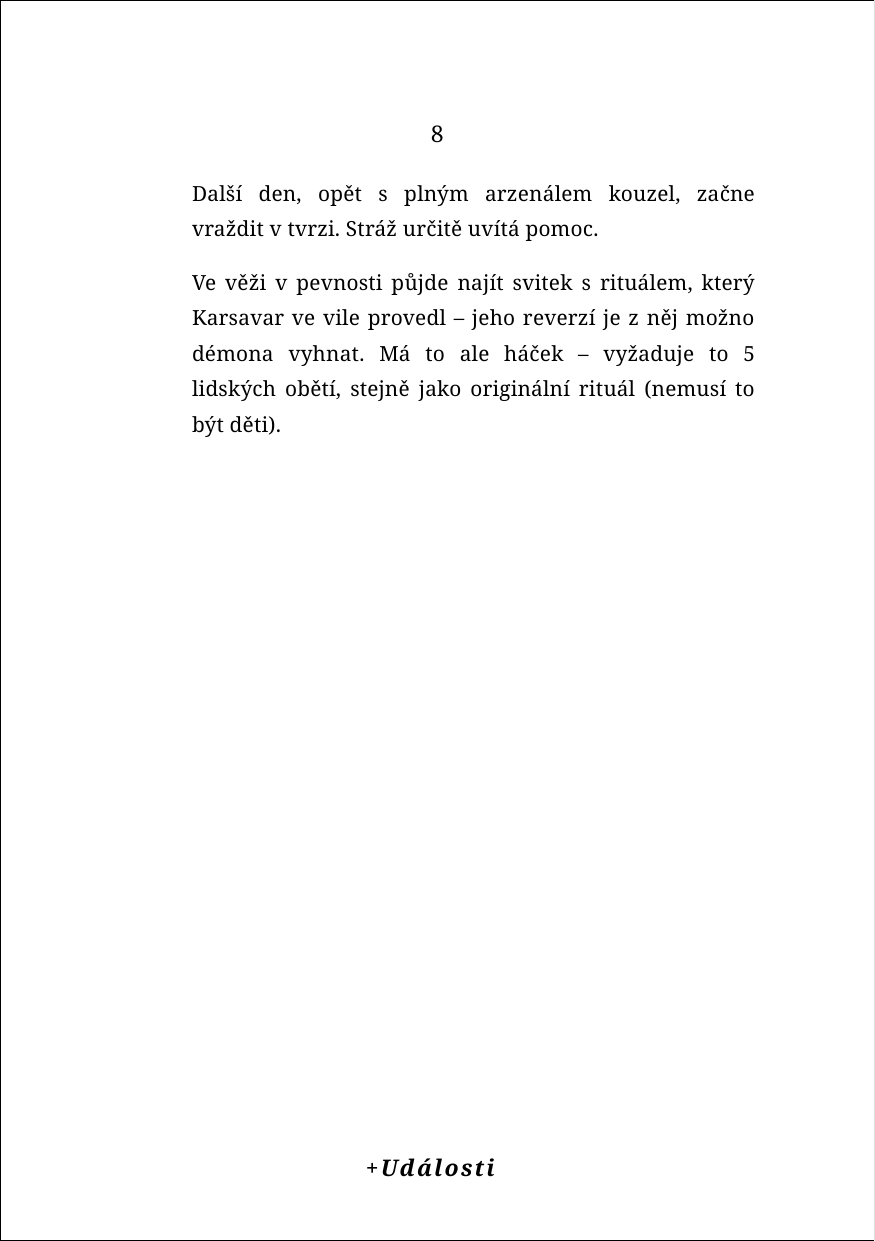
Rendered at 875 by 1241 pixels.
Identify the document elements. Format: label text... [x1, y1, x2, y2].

list Další den, opět s plným arzenálem kouzel, začne vraždit v tvrzi. Stráž určitě uvítá pomoc. [162, 179, 756, 243]
list Ve věži v pevnosti půjde najít svitek s rituálem, který Karsavar ve vile provedl – jeho reverzí je z něj možno démona vyhnat. Má to ale háček – vyžaduje to 5 lidských obětí, stejně jako originální rituál (nemusí to být děti). [162, 268, 756, 438]
